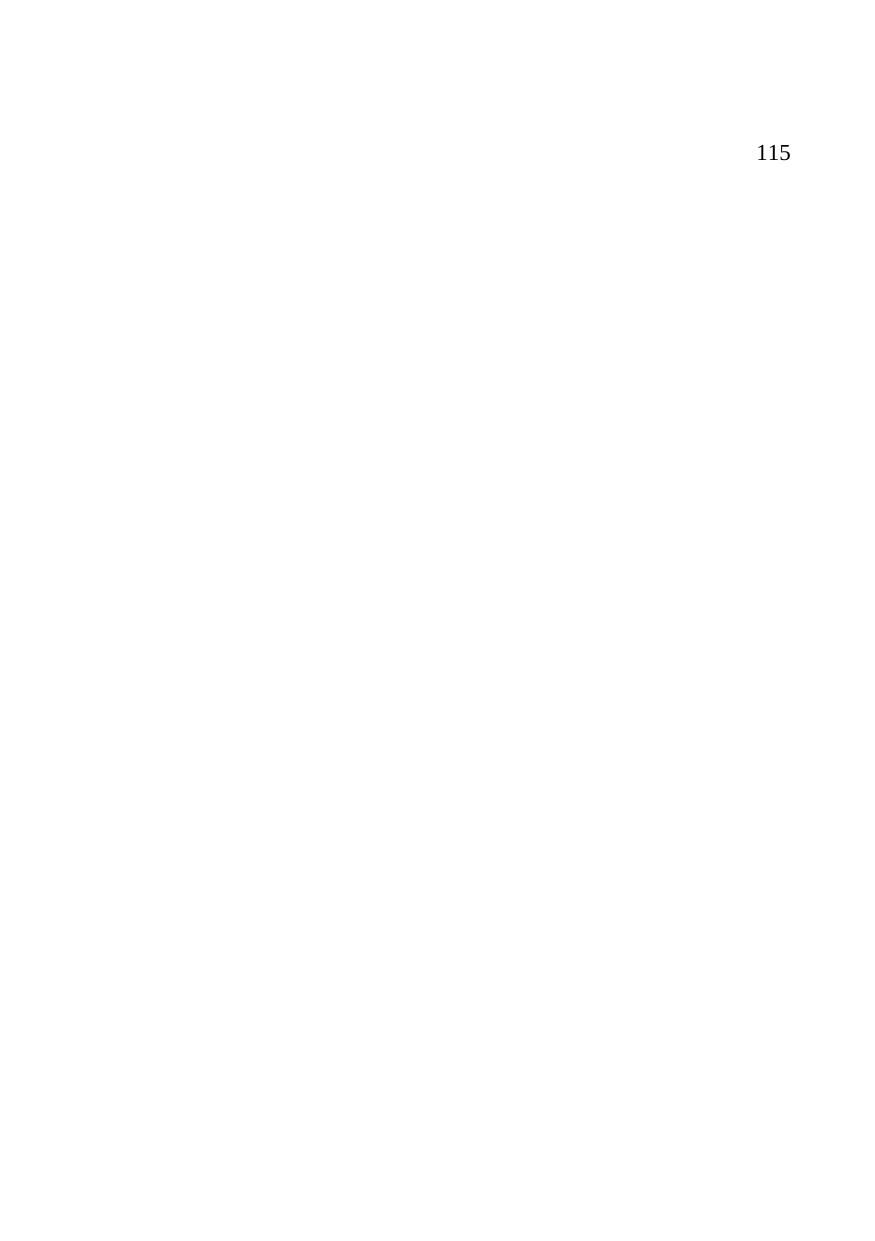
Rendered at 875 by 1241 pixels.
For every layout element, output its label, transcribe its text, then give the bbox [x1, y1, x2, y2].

text 115 [123, 139, 791, 165]
